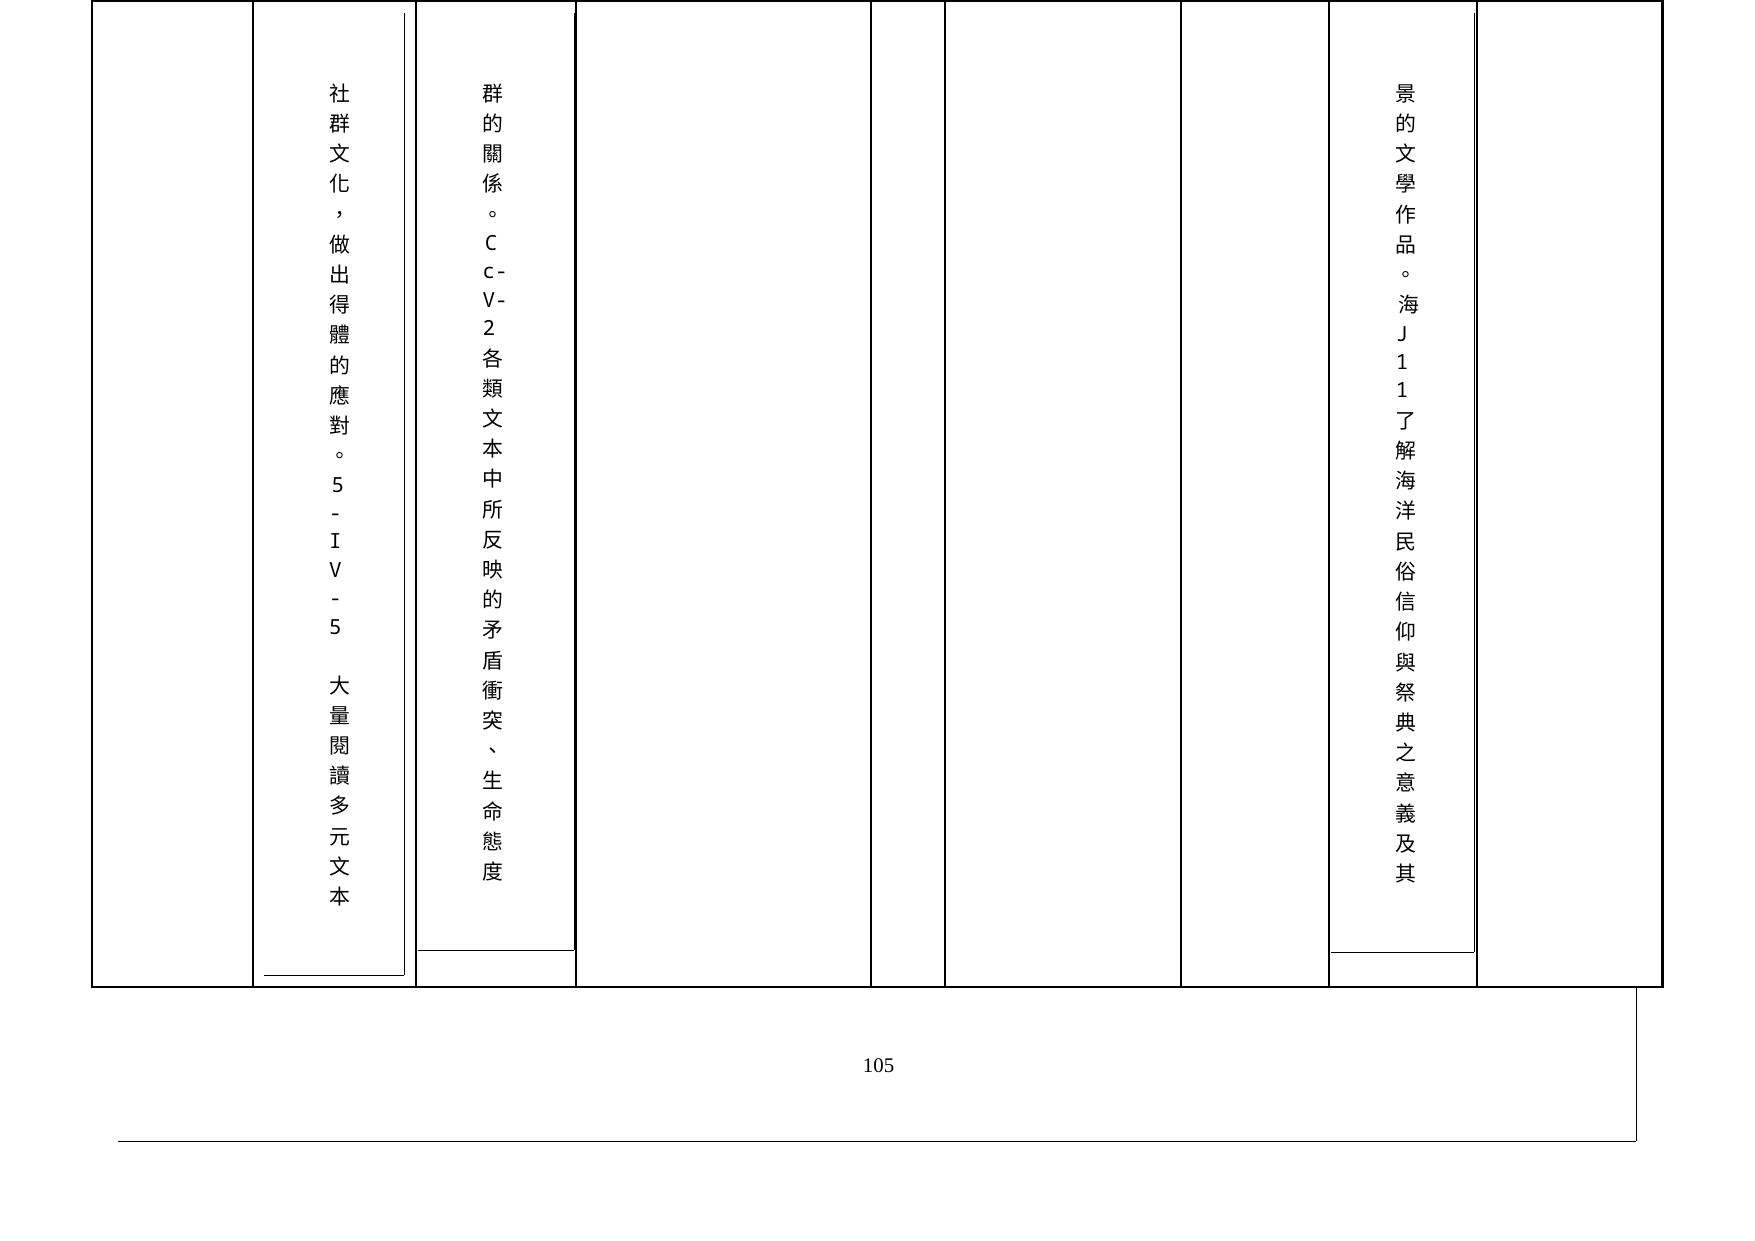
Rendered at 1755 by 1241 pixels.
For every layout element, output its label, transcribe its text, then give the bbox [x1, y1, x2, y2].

table_cell [93, 2, 252, 986]
table_cell [577, 2, 870, 986]
table_cell [872, 2, 944, 986]
table_cell [1182, 2, 1328, 986]
table_cell [1478, 2, 1661, 986]
table_cell [946, 2, 1180, 986]
table_cell 群的關係。 Cc-V-2 各類文本中所反映的矛盾衝突、生命態度 [417, 2, 575, 986]
table_cell 景的文學作品。 海J11 了解海洋民俗信仰與祭典之意義及其 [1330, 2, 1476, 986]
table_cell 社群文化，做出得體的應對。 5-IV-5 大量閱讀多元文本 [254, 2, 415, 986]
